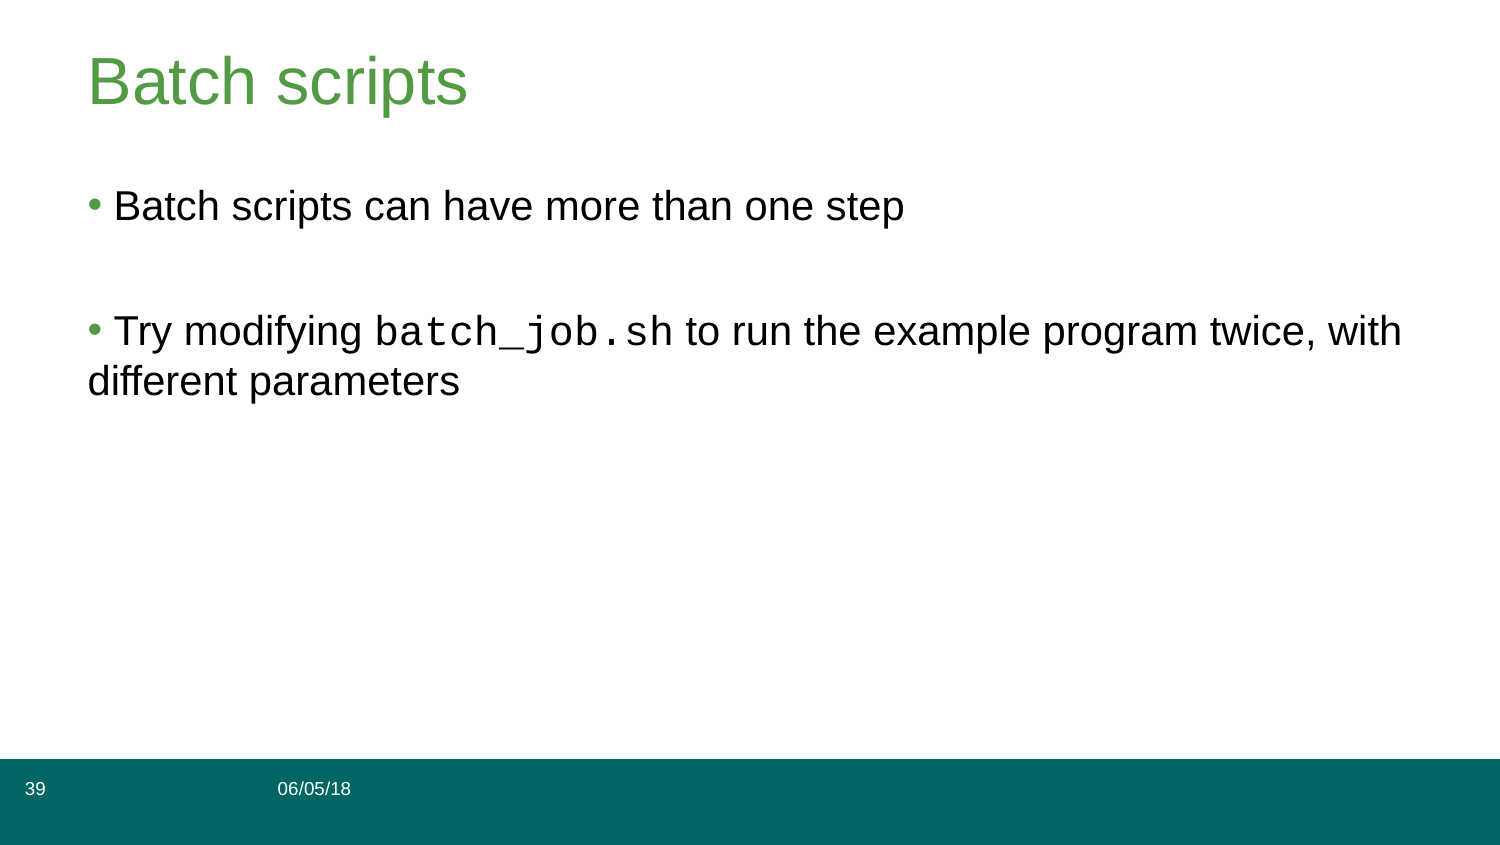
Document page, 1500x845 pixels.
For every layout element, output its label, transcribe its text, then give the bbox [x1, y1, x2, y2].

text_box [24, 776, 76, 799]
text_box 06/05/18 [277, 776, 553, 799]
title Batch scripts [87, 37, 1426, 132]
list Batch scripts can have more than one step Try modifying batch_job.sh to run the example program twice, with different parameters [87, 178, 1461, 545]
